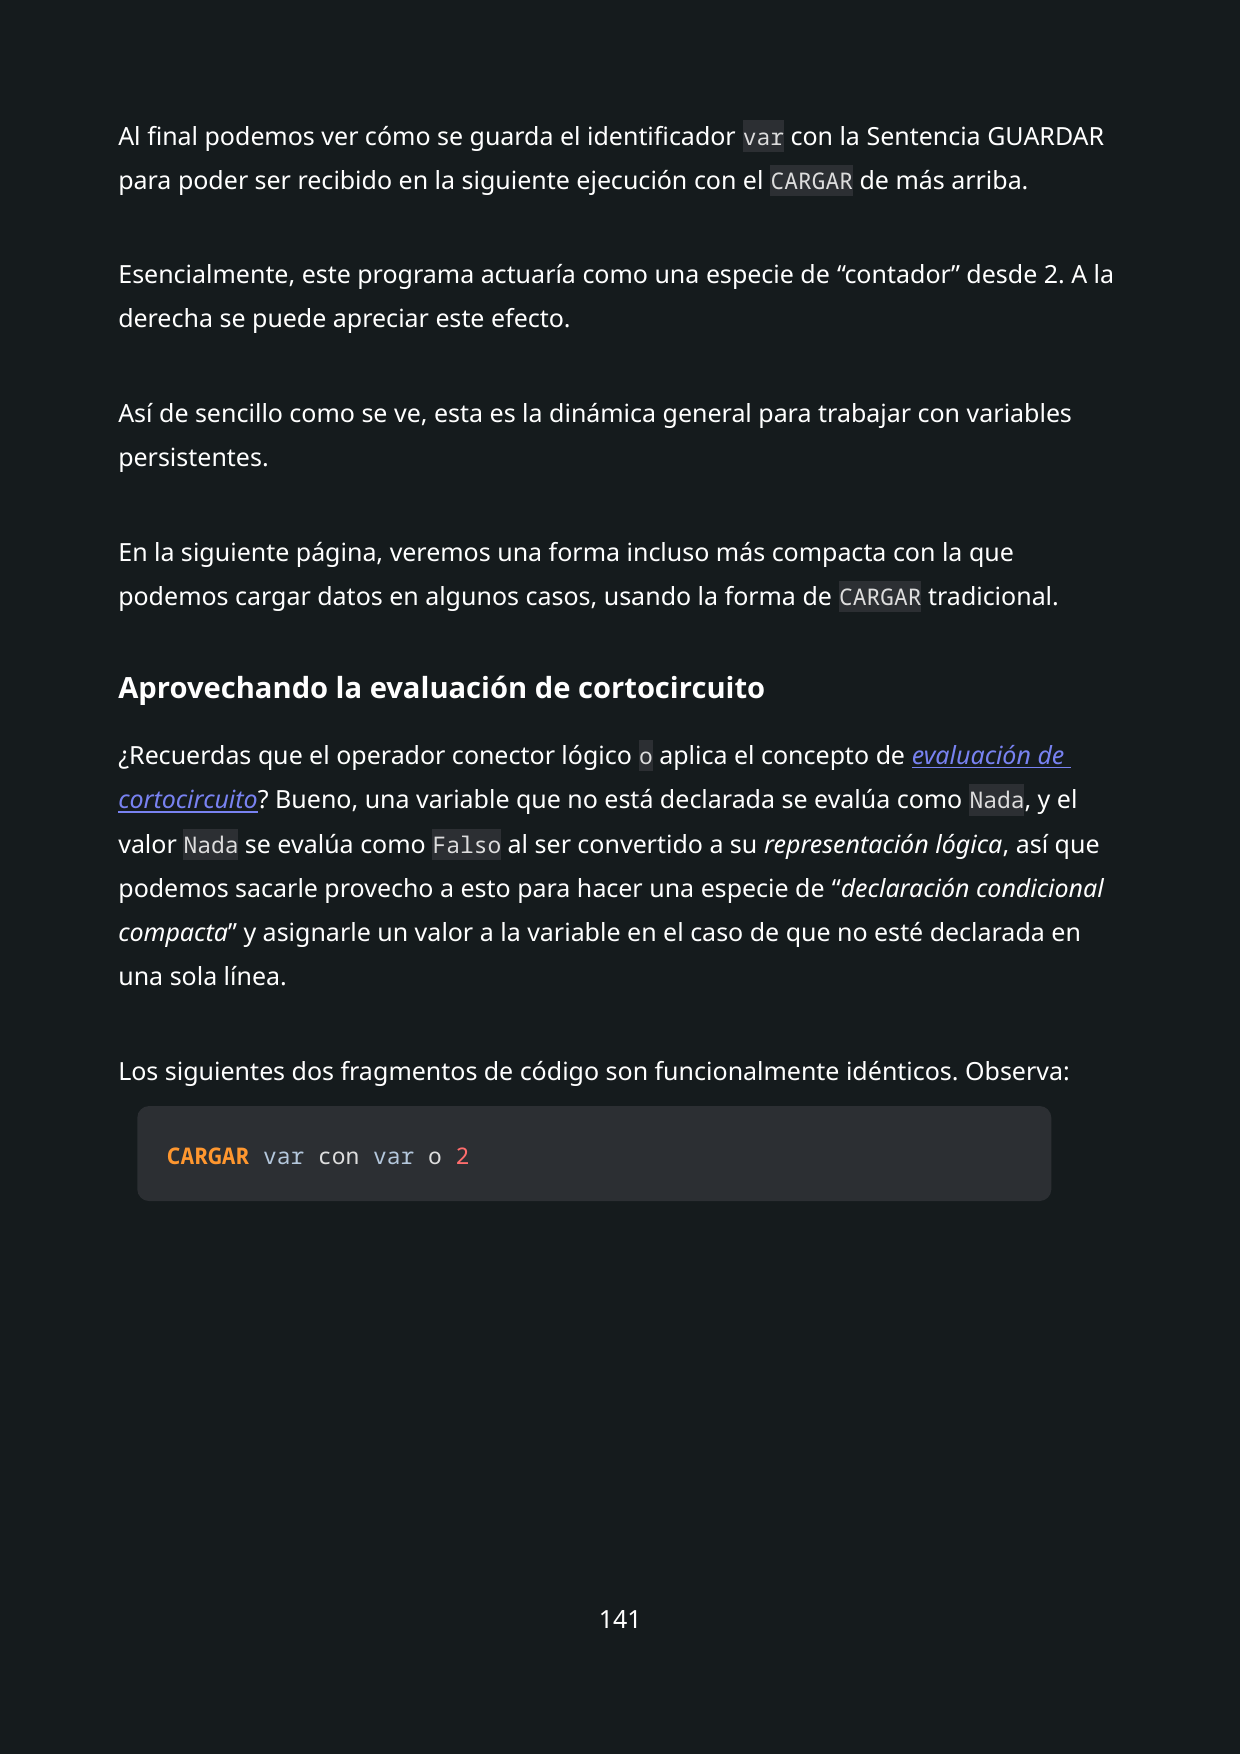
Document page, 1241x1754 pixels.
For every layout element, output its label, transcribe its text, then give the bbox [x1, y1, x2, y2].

text En la siguiente página, veremos una forma incluso más compacta con la que podemos cargar datos en algunos casos, usando la forma de CARGAR tradicional. [118, 534, 1122, 613]
subtitle Aprovechando la evaluación de cortocircuito [118, 668, 1122, 707]
text Esencialmente, este programa actuaría como una especie de “contador” desde 2. A la derecha se puede apreciar este efecto. [118, 257, 1122, 335]
text Los siguientes dos fragmentos de código son funcionalmente idénticos. Observa: [118, 1053, 1122, 1088]
text Así de sencillo como se ve, esta es la dinámica general para trabajar con variables persistentes. [118, 396, 1122, 474]
text Al final podemos ver cómo se guarda el identificador var con la Sentencia GUARDAR para poder ser recibido en la siguiente ejecución con el CARGAR de más arriba. [118, 118, 1122, 196]
text ¿Recuerdas que el operador conector lógico o aplica el concepto de evaluación de cortocircuito? Bueno, una variable que no está declarada se evalúa como Nada, y el valor Nada se evalúa como Falso al ser convertido a su representación lógica, así que podemos sacarle provecho a esto para hacer una especie de “declaración condicional compacta” y asignarle un valor a la variable en el caso de que no esté declarada en una sola línea. [118, 738, 1122, 993]
